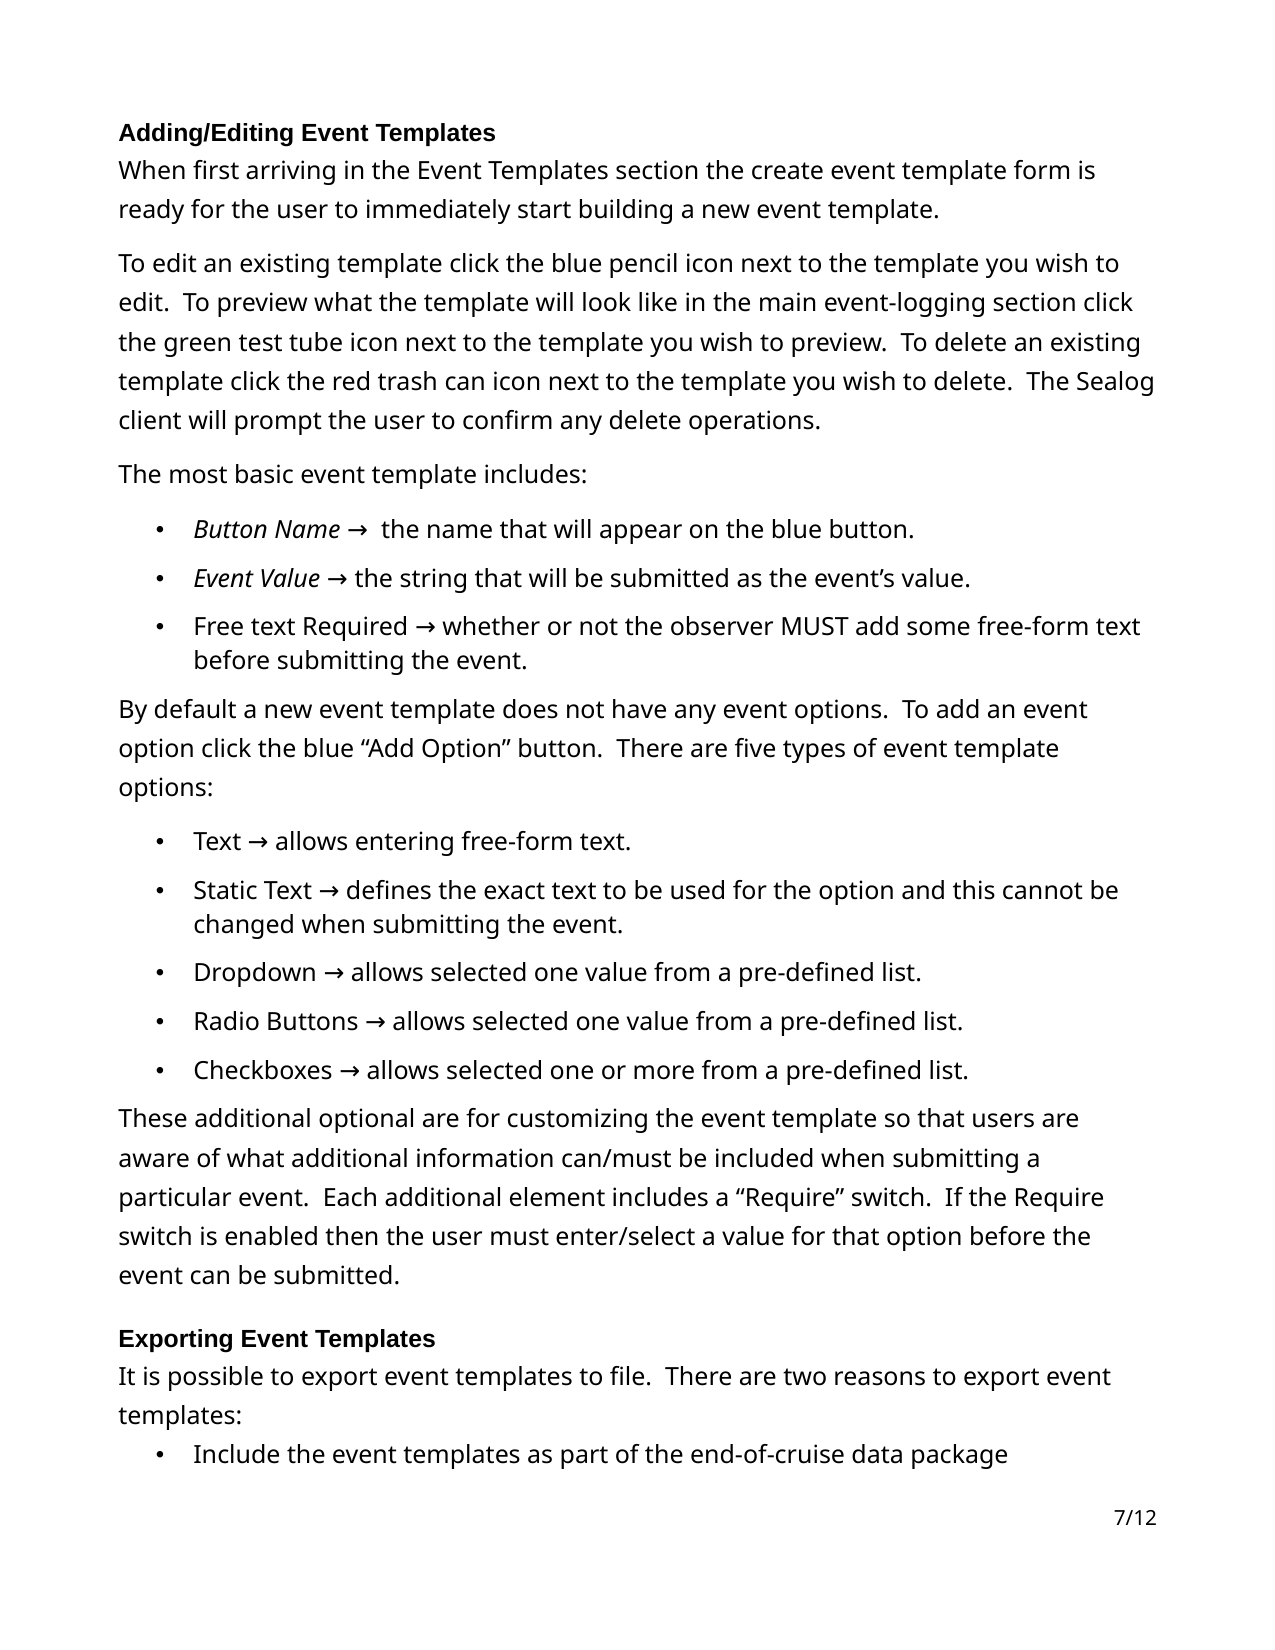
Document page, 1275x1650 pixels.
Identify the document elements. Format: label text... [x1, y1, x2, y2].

text When first arriving in the Event Templates section the create event template form is ready for the user to immediately start building a new event template. [118, 153, 1157, 226]
list Checkboxes → allows selected one or more from a pre-defined list. [156, 1052, 1157, 1086]
text By default a new event template does not have any event options. To add an event option click the blue “Add Option” button. There are five types of event template options: [118, 692, 1157, 804]
list Event Value → the string that will be submitted as the event’s value. [156, 560, 1157, 594]
list Include the event templates as part of the end-of-cruise data package [156, 1437, 1157, 1471]
list Static Text → defines the exact text to be used for the option and this cannot be changed when submitting the event. [156, 872, 1157, 941]
text The most basic event template includes: [118, 456, 1157, 490]
text These additional optional are for customizing the event template so that users are aware of what additional information can/must be included when submitting a particular event. Each additional element includes a “Require” switch. If the Require switch is enabled then the user must enter/select a value for that option before the event can be submitted. [118, 1101, 1157, 1292]
text To edit an existing template click the blue pencil icon next to the template you wish to edit. To preview what the template will look like in the main event-logging section click the green test tube icon next to the template you wish to preview. To delete an existing template click the red trash can icon next to the template you wish to delete. The Sealog client will prompt the user to confirm any delete operations. [118, 246, 1157, 437]
list Text → allows entering free-form text. [156, 824, 1157, 858]
subtitle Exporting Event Templates [118, 1324, 1157, 1352]
list Button Name → the name that will appear on the blue button. [156, 512, 1157, 546]
subtitle Adding/Editing Event Templates [118, 118, 1157, 147]
list Free text Required → whether or not the observer MUST add some free-form text before submitting the event. [156, 609, 1157, 677]
list Radio Buttons → allows selected one value from a pre-defined list. [156, 1004, 1157, 1038]
text It is possible to export event templates to file. There are two reasons to export event templates: [118, 1359, 1157, 1432]
list Dropdown → allows selected one value from a pre-defined list. [156, 955, 1157, 989]
